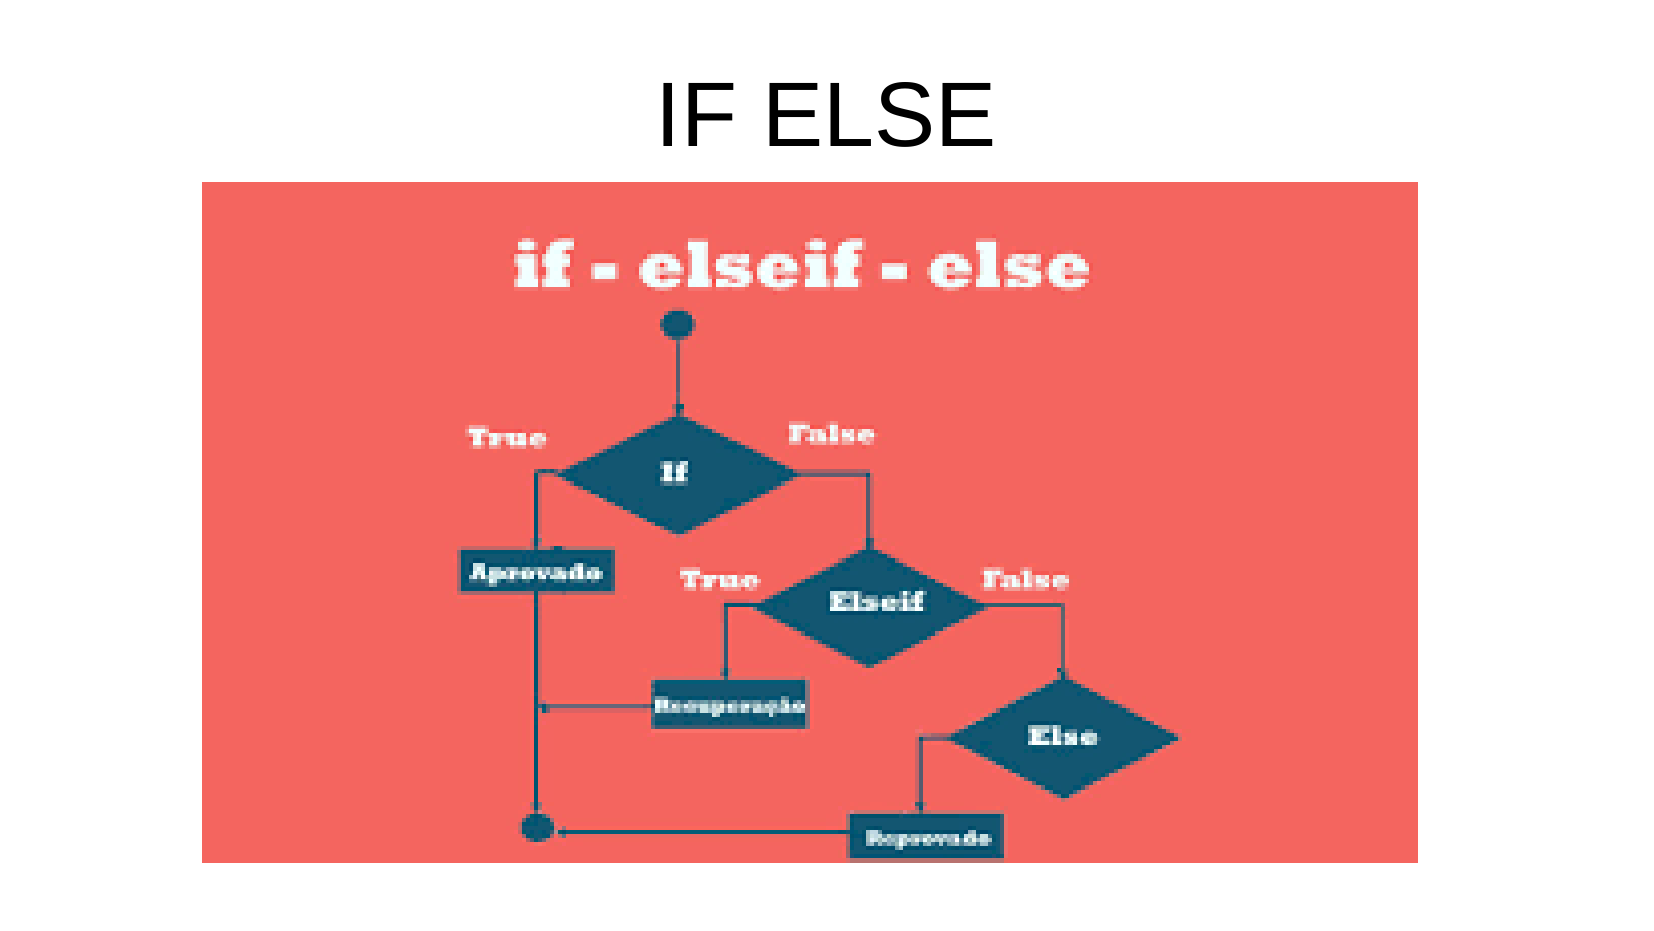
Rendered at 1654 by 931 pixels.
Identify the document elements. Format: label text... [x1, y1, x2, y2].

title IF ELSE [82, 37, 1571, 193]
picture [202, 182, 1418, 863]
